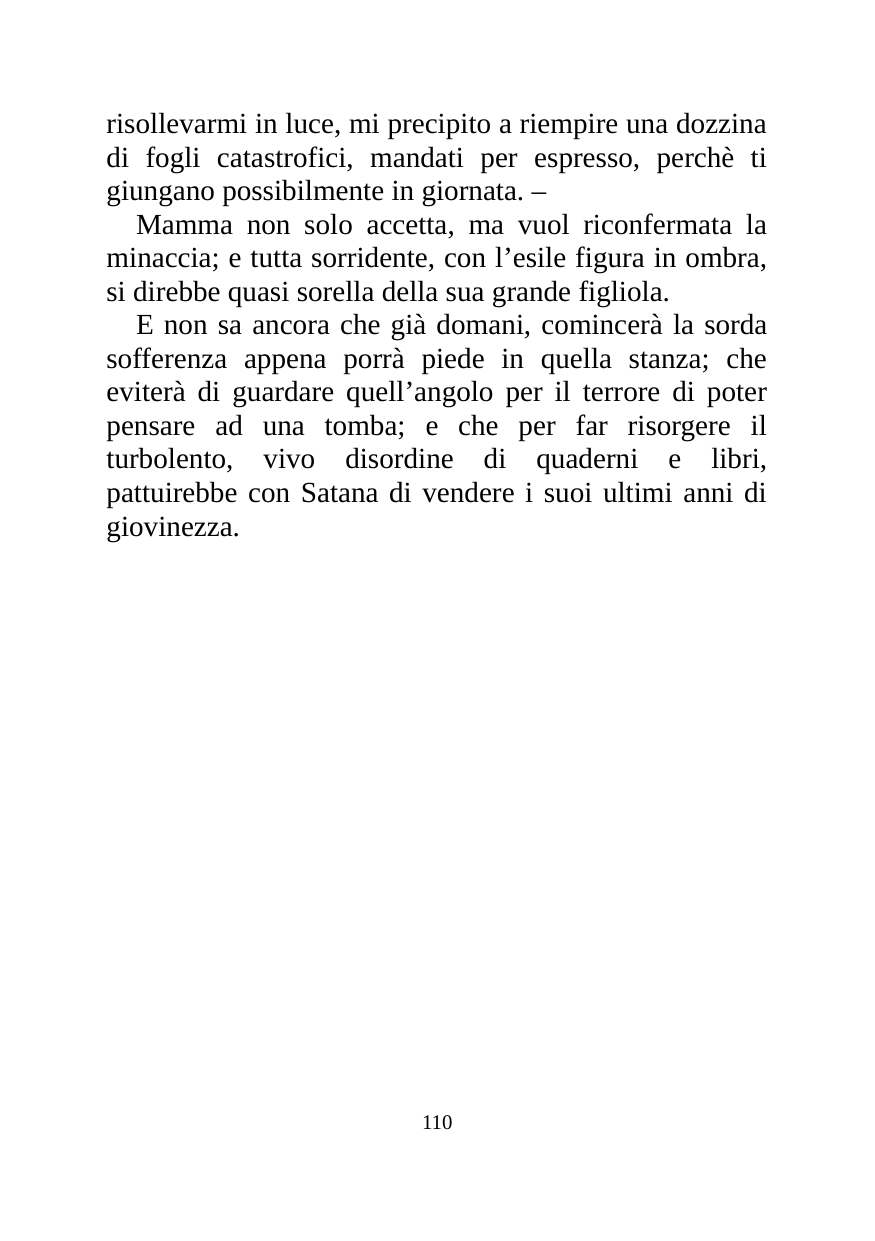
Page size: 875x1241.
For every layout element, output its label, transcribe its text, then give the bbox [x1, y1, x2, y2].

text E non sa ancora che già domani, comincerà la sorda sofferenza appena porrà piede in quella stanza; che eviterà di guardare quell’angolo per il terrore di poter pensare ad una tomba; e che per far risorgere il turbolento, vivo disordine di quaderni e libri, pattuirebbe con Satana di vendere i suoi ultimi anni di giovinezza. [106, 307, 768, 542]
text risollevarmi in luce, mi precipito a riempire una dozzina di fogli catastrofici, mandati per espresso, perchè ti giungano possibilmente in giornata. – [106, 106, 768, 207]
text Mamma non solo accetta, ma vuol riconfermata la minaccia; e tutta sorridente, con l’esile figura in ombra, si direbbe quasi sorella della sua grande figliola. [106, 207, 768, 307]
